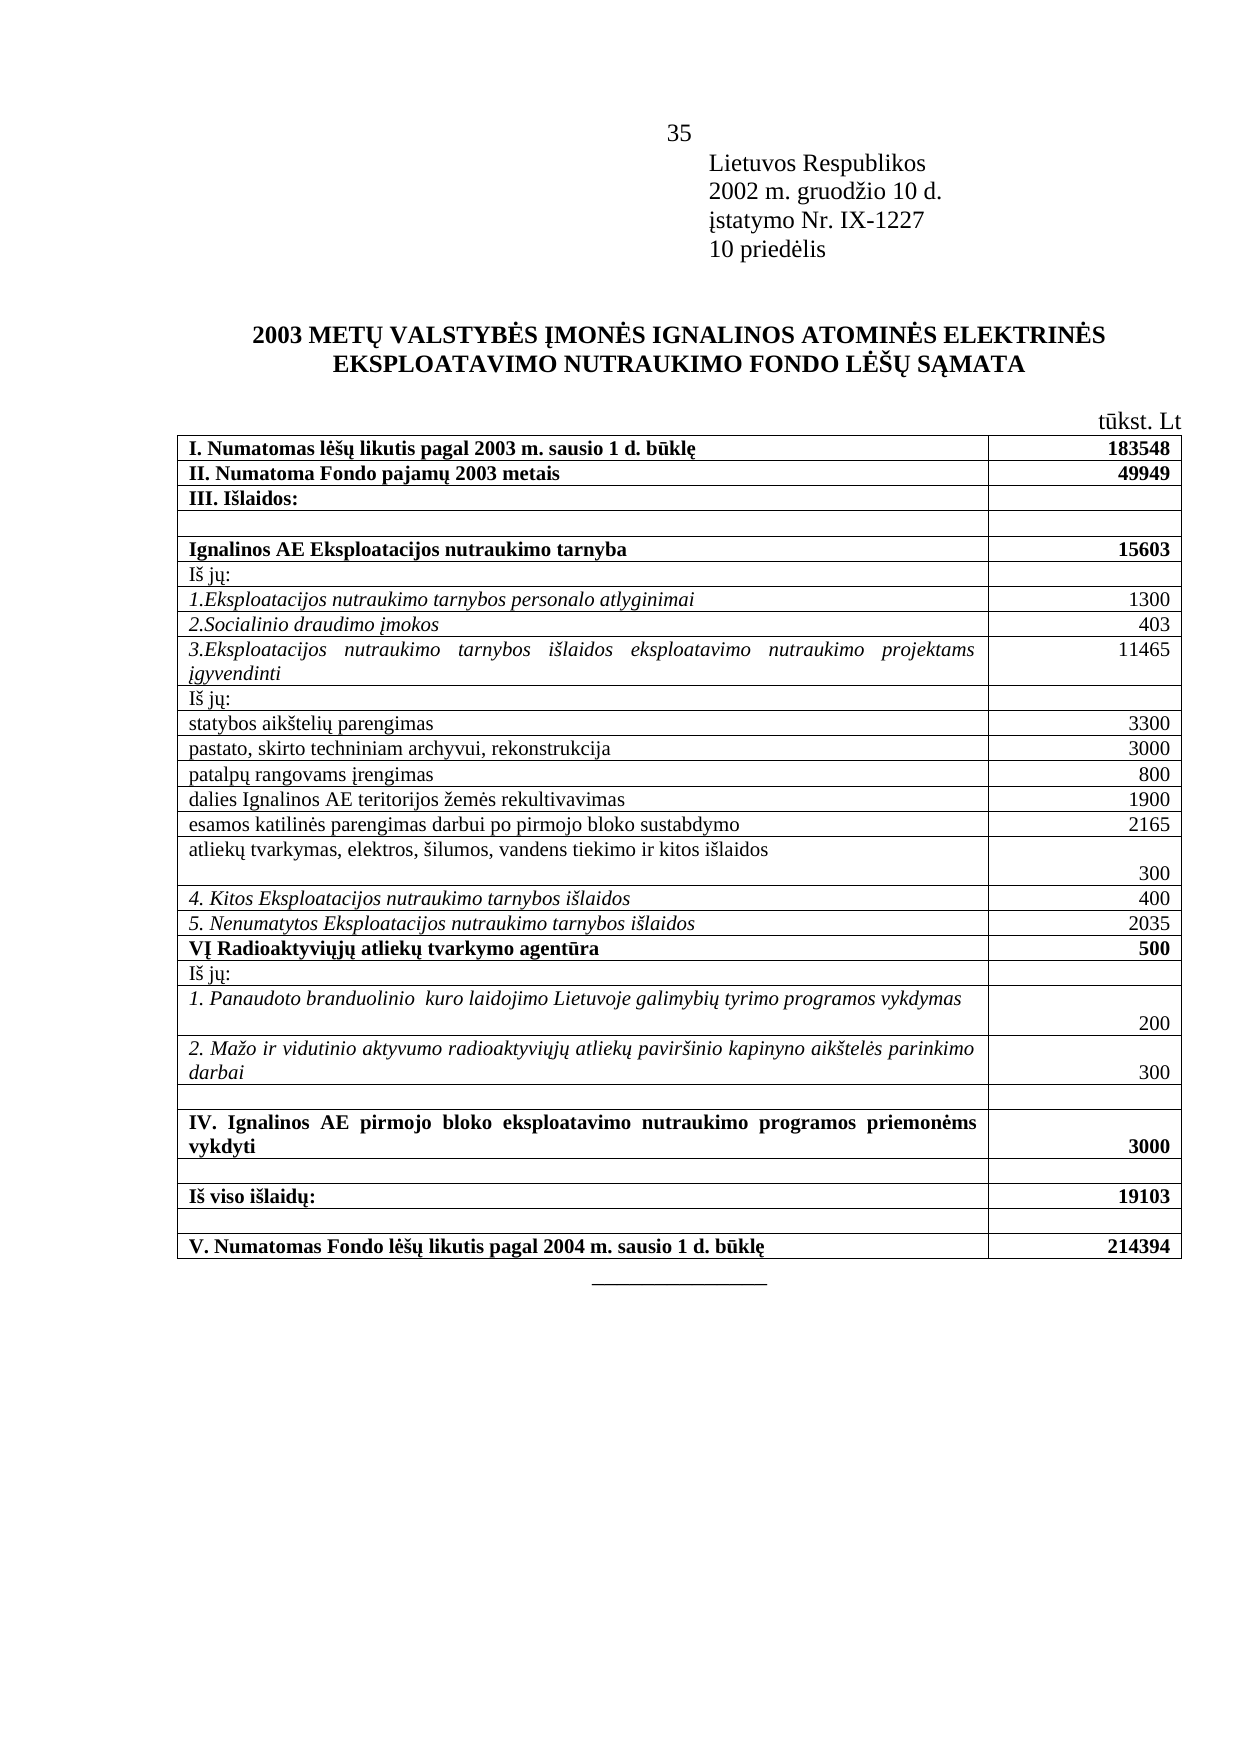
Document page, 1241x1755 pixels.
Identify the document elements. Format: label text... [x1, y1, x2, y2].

table_cell 1900 [989, 787, 1181, 811]
table_header 183548 [989, 436, 1181, 460]
table_cell [178, 511, 988, 536]
table_cell [178, 1085, 988, 1109]
table_cell III. Išlaidos: [178, 486, 988, 510]
table_cell [989, 686, 1181, 710]
table_cell 200 [989, 986, 1181, 1034]
table_cell 1300 [989, 587, 1181, 611]
table_cell Iš viso išlaidų: [178, 1184, 988, 1208]
table_cell Ignalinos AE Eksploatacijos nutraukimo tarnyba [178, 537, 988, 561]
table_cell II. Numatoma Fondo pajamų 2003 metais [178, 461, 988, 485]
table_cell patalpų rangovams įrengimas [178, 761, 988, 786]
table_cell esamos katilinės parengimas darbui po pirmojo bloko sustabdymo [178, 812, 988, 836]
text 10 priedėlis [177, 234, 1181, 263]
text ______________ [177, 1259, 1181, 1288]
table_cell 2165 [989, 812, 1181, 836]
table_cell V. Numatomas Fondo lėšų likutis pagal 2004 m. sausio 1 d. būklę [178, 1234, 988, 1258]
table_cell 800 [989, 761, 1181, 786]
table_cell 2. Mažo ir vidutinio aktyvumo radioaktyviųjų atliekų paviršinio kapinyno aikštelės parinkimo darbai [178, 1036, 988, 1084]
table_cell VĮ Radioaktyviųjų atliekų tvarkymo agentūra [178, 936, 988, 960]
table_cell 4. Kitos Eksploatacijos nutraukimo tarnybos išlaidos [178, 886, 988, 910]
table_header I. Numatomas lėšų likutis pagal 2003 m. sausio 1 d. būklę [178, 436, 988, 460]
table_cell dalies Ignalinos AE teritorijos žemės rekultivavimas [178, 787, 988, 811]
table_cell pastato, skirto techniniam archyvui, rekonstrukcija [178, 736, 988, 760]
table_cell [989, 562, 1181, 586]
table_cell [989, 1085, 1181, 1109]
table_cell [989, 1159, 1181, 1183]
table_cell 15603 [989, 537, 1181, 561]
table_cell 400 [989, 886, 1181, 910]
table_cell 11465 [989, 637, 1181, 685]
table_cell 300 [989, 1036, 1181, 1084]
table_cell [178, 1159, 988, 1183]
table_cell [989, 1209, 1181, 1233]
table_cell [178, 1209, 988, 1233]
table_cell 3000 [989, 736, 1181, 760]
text 2002 m. gruodžio 10 d. [177, 176, 1181, 205]
text tūkst. Lt [177, 406, 1181, 435]
table_cell 2.Socialinio draudimo įmokos [178, 612, 988, 636]
table_cell 3000 [989, 1110, 1181, 1158]
table_cell Iš jų: [178, 562, 988, 586]
table_cell 49949 [989, 461, 1181, 485]
table_cell 403 [989, 612, 1181, 636]
table_cell Iš jų: [178, 961, 988, 985]
table_cell atliekų tvarkymas, elektros, šilumos, vandens tiekimo ir kitos išlaidos [178, 837, 988, 885]
table_cell statybos aikštelių parengimas [178, 711, 988, 735]
table_cell 1. Panaudoto branduolinio kuro laidojimo Lietuvoje galimybių tyrimo programos vykdymas [178, 986, 988, 1034]
table_cell 1.Eksploatacijos nutraukimo tarnybos personalo atlyginimai [178, 587, 988, 611]
table_cell [989, 486, 1181, 510]
table_cell Iš jų: [178, 686, 988, 710]
table_cell 300 [989, 837, 1181, 885]
table_cell 19103 [989, 1184, 1181, 1208]
table_cell IV. Ignalinos AE pirmojo bloko eksploatavimo nutraukimo programos priemonėms vykdyti [178, 1110, 988, 1158]
table_cell 2035 [989, 911, 1181, 935]
table_cell 214394 [989, 1234, 1181, 1258]
text 2003 METŲ VALSTYBĖS ĮMONĖS IGNALINOS ATOMINĖS ELEKTRINĖS EKSPLOATAVIMO NUTRAUKIMO FONDO LĖŠŲ SĄMATA [177, 320, 1181, 378]
table_cell [989, 961, 1181, 985]
table_cell 5. Nenumatytos Eksploatacijos nutraukimo tarnybos išlaidos [178, 911, 988, 935]
table_cell [989, 511, 1181, 536]
table_cell 500 [989, 936, 1181, 960]
text įstatymo Nr. IX-1227 [177, 205, 1181, 234]
text Lietuvos Respublikos [177, 148, 1181, 176]
table_cell 3.Eksploatacijos nutraukimo tarnybos išlaidos eksploatavimo nutraukimo projektams įgyvendinti [178, 637, 988, 685]
table_cell 3300 [989, 711, 1181, 735]
